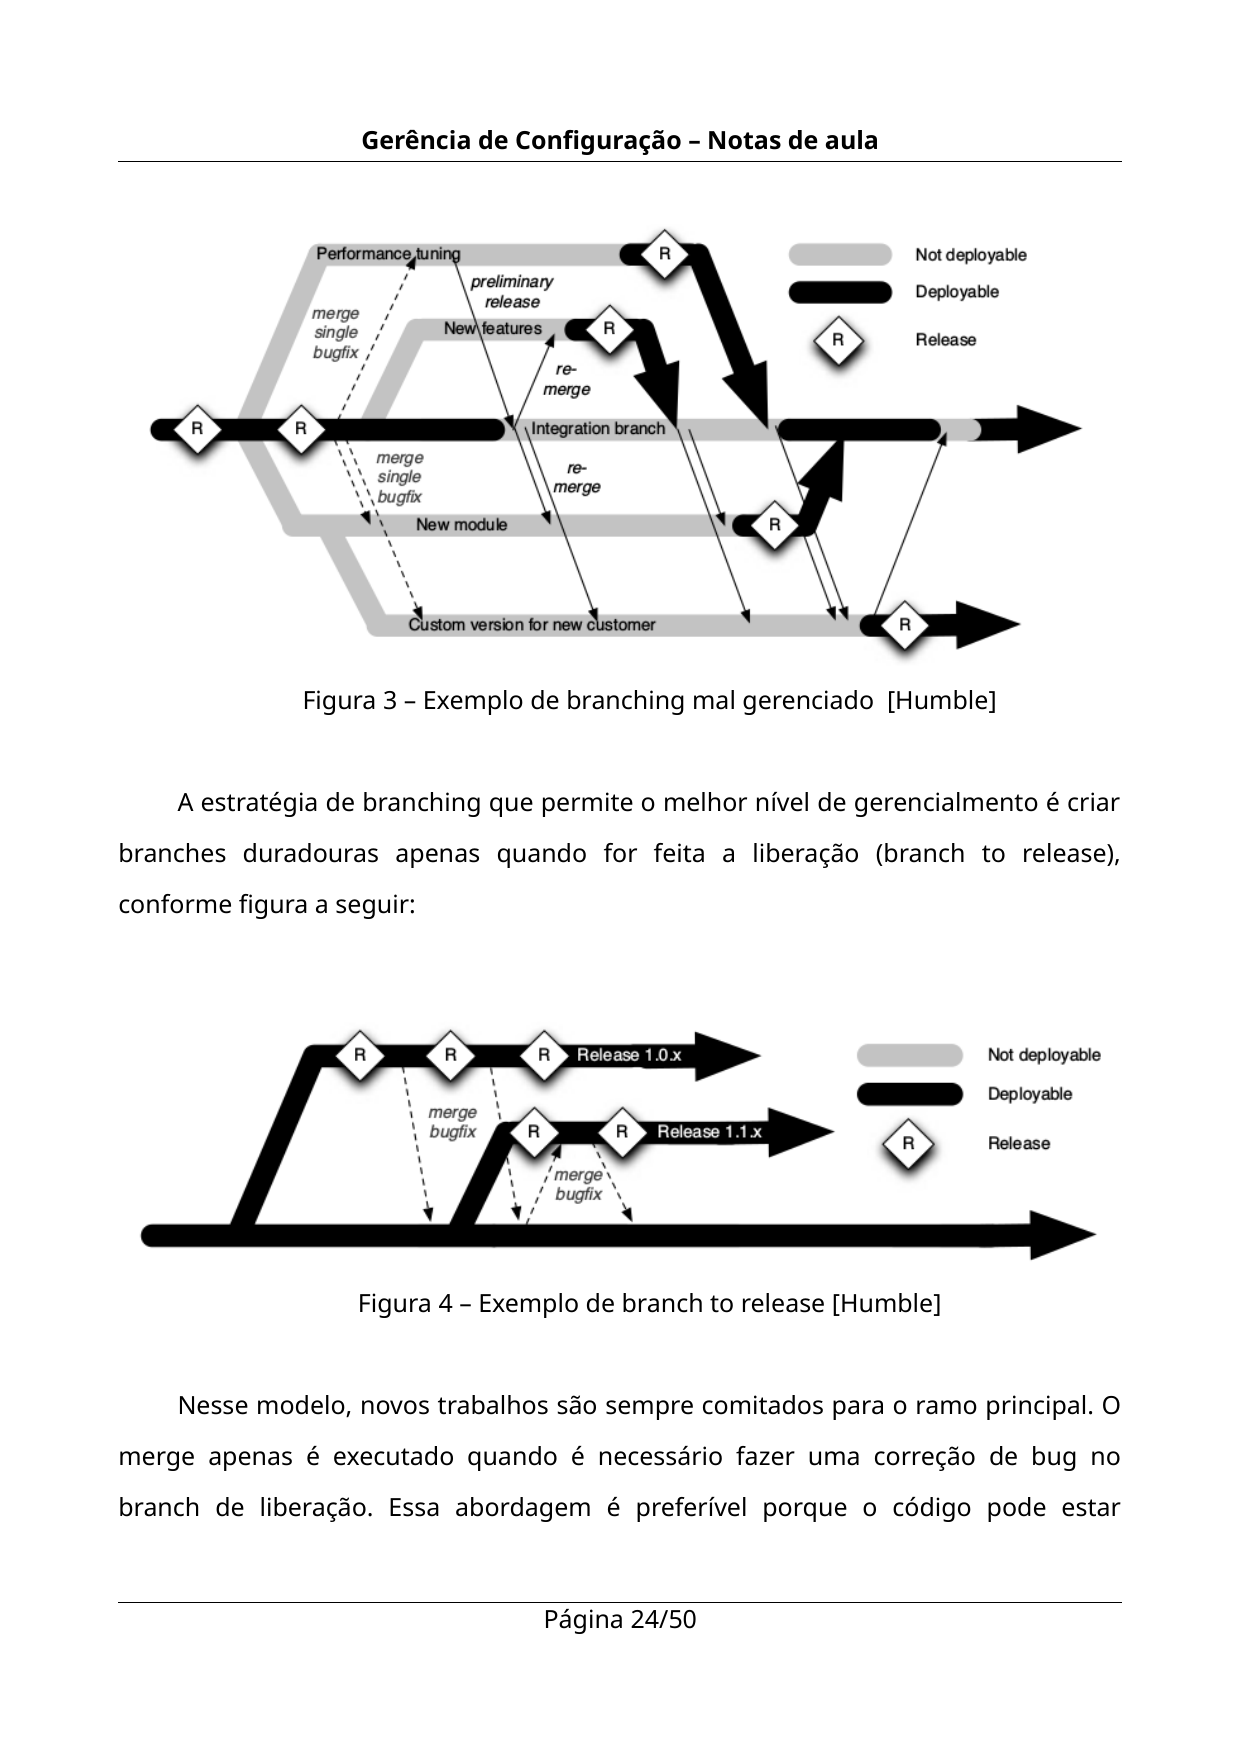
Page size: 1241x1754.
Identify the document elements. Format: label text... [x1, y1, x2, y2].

text Figura 3 – Exemplo de branching mal gerenciado [Humble] [118, 666, 1122, 716]
text Nesse modelo, novos trabalhos são sempre comitados para o ramo principal. O merge apenas é executado quando é necessário fazer uma correção de bug no branch de liberação. Essa abordagem é preferível porque o código pode estar [118, 1387, 1122, 1523]
picture [118, 224, 1123, 666]
text Figura 4 – Exemplo de branch to release [Humble] [118, 1269, 1122, 1319]
text A estratégia de branching que permite o melhor nível de gerencialmento é criar branches duradouras apenas quando for feita a liberação (branch to release), conforme figura a seguir: [118, 784, 1122, 921]
picture [118, 988, 1123, 1269]
